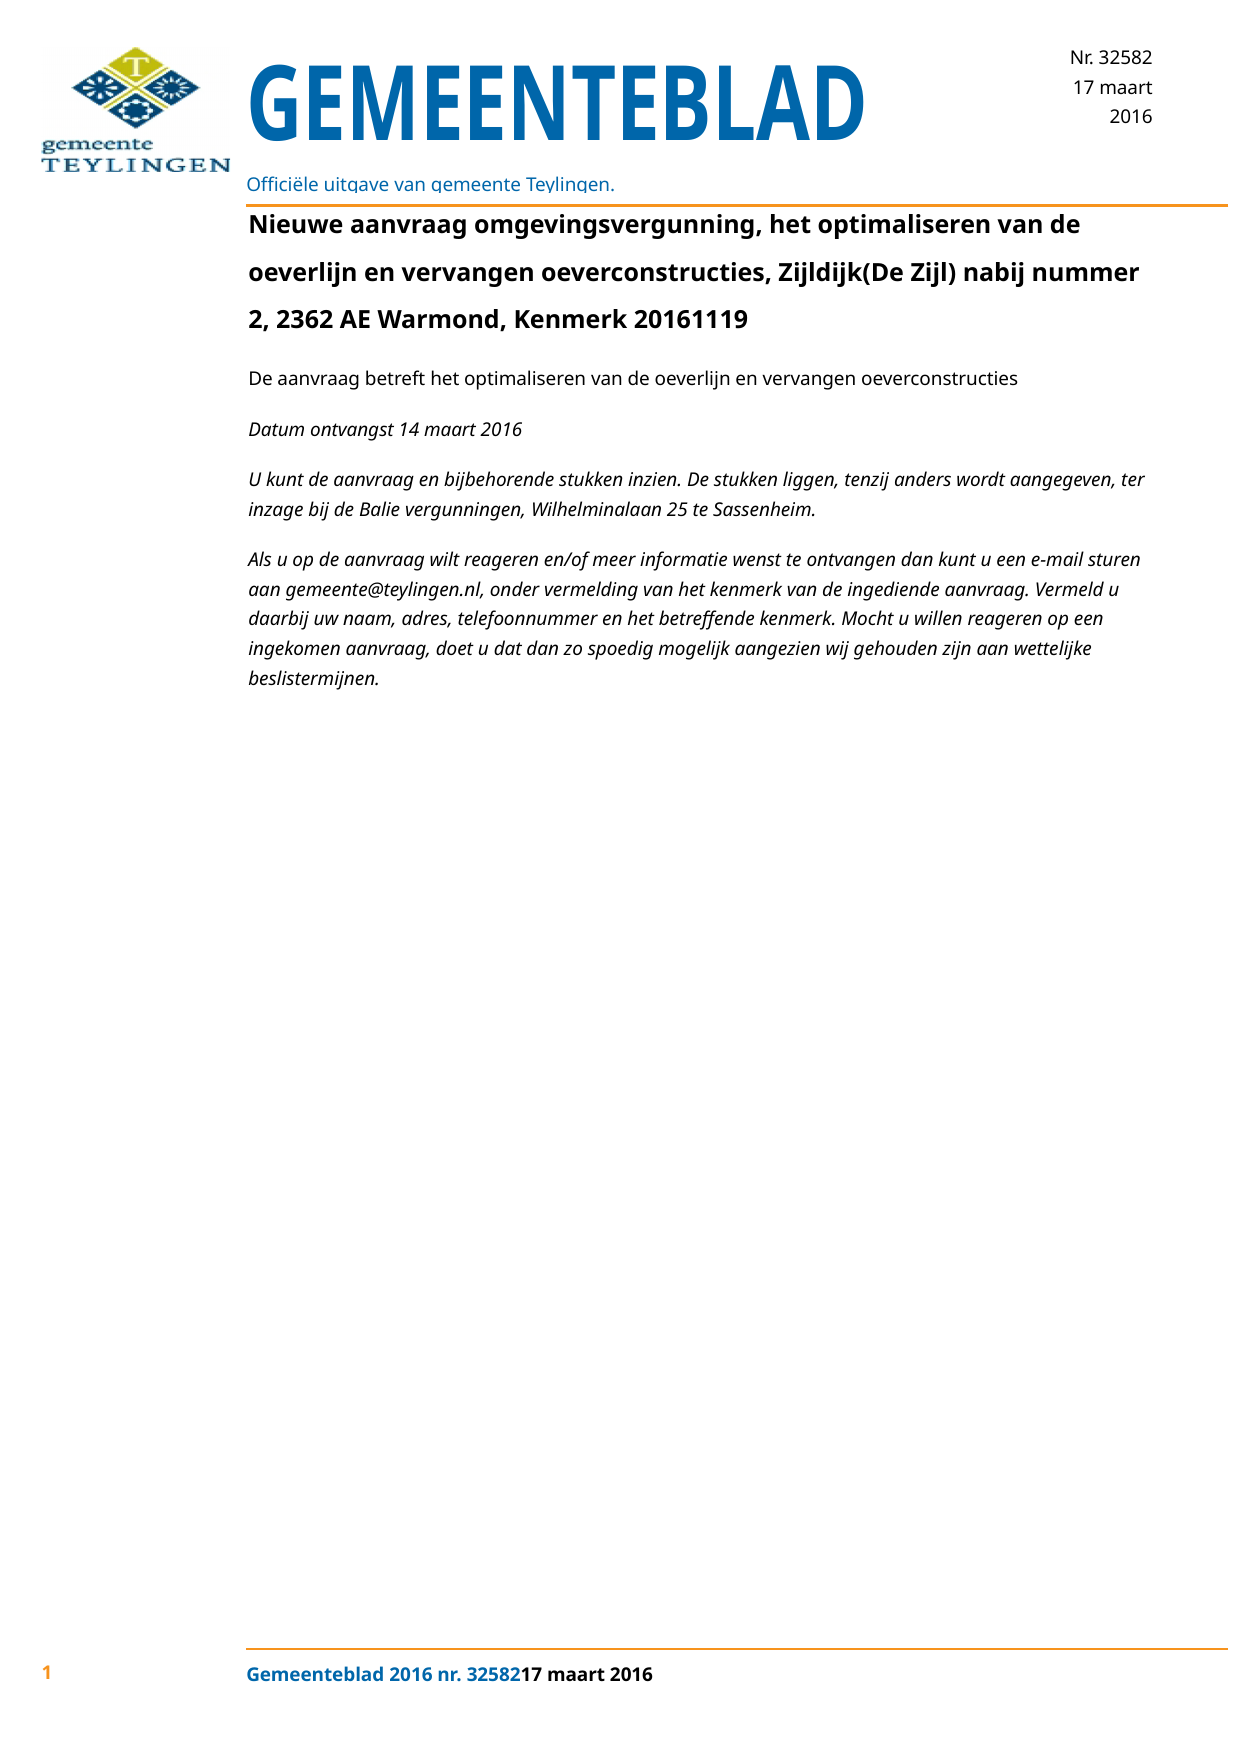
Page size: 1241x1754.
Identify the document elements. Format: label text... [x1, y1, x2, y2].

text De aanvraag betreft het optimaliseren van de oeverlijn en vervangen oeverconstructies [248, 366, 1152, 391]
text Nieuwe aanvraag omgevingsvergunning, het optimaliseren van de oeverlijn en vervangen oeverconstructies, Zijldijk(De Zijl) nabij nummer 2, 2362 AE Warmond, Kenmerk 20161119 [248, 207, 1152, 336]
text Als u op de aanvraag wilt reageren en/of meer informatie wenst te ontvangen dan kunt u een e-mail sturen aan gemeente@teylingen.nl, onder vermelding van het kenmerk van de ingediende aanvraag. Vermeld u daarbij uw naam, adres, telefoonnummer en het betreffende kenmerk. Mocht u willen reageren op een ingekomen aanvraag, doet u dat dan zo spoedig mogelijk aangezien wij gehouden zijn aan wettelijke beslistermijnen. [248, 546, 1152, 690]
picture [41, 47, 231, 172]
text U kunt de aanvraag en bijbehorende stukken inzien. De stukken liggen, tenzij anders wordt aangegeven, ter inzage bij de Balie vergunningen, Wilhelminalaan 25 te Sassenheim. [248, 466, 1152, 522]
text Datum ontvangst 14 maart 2016 [248, 416, 1152, 442]
